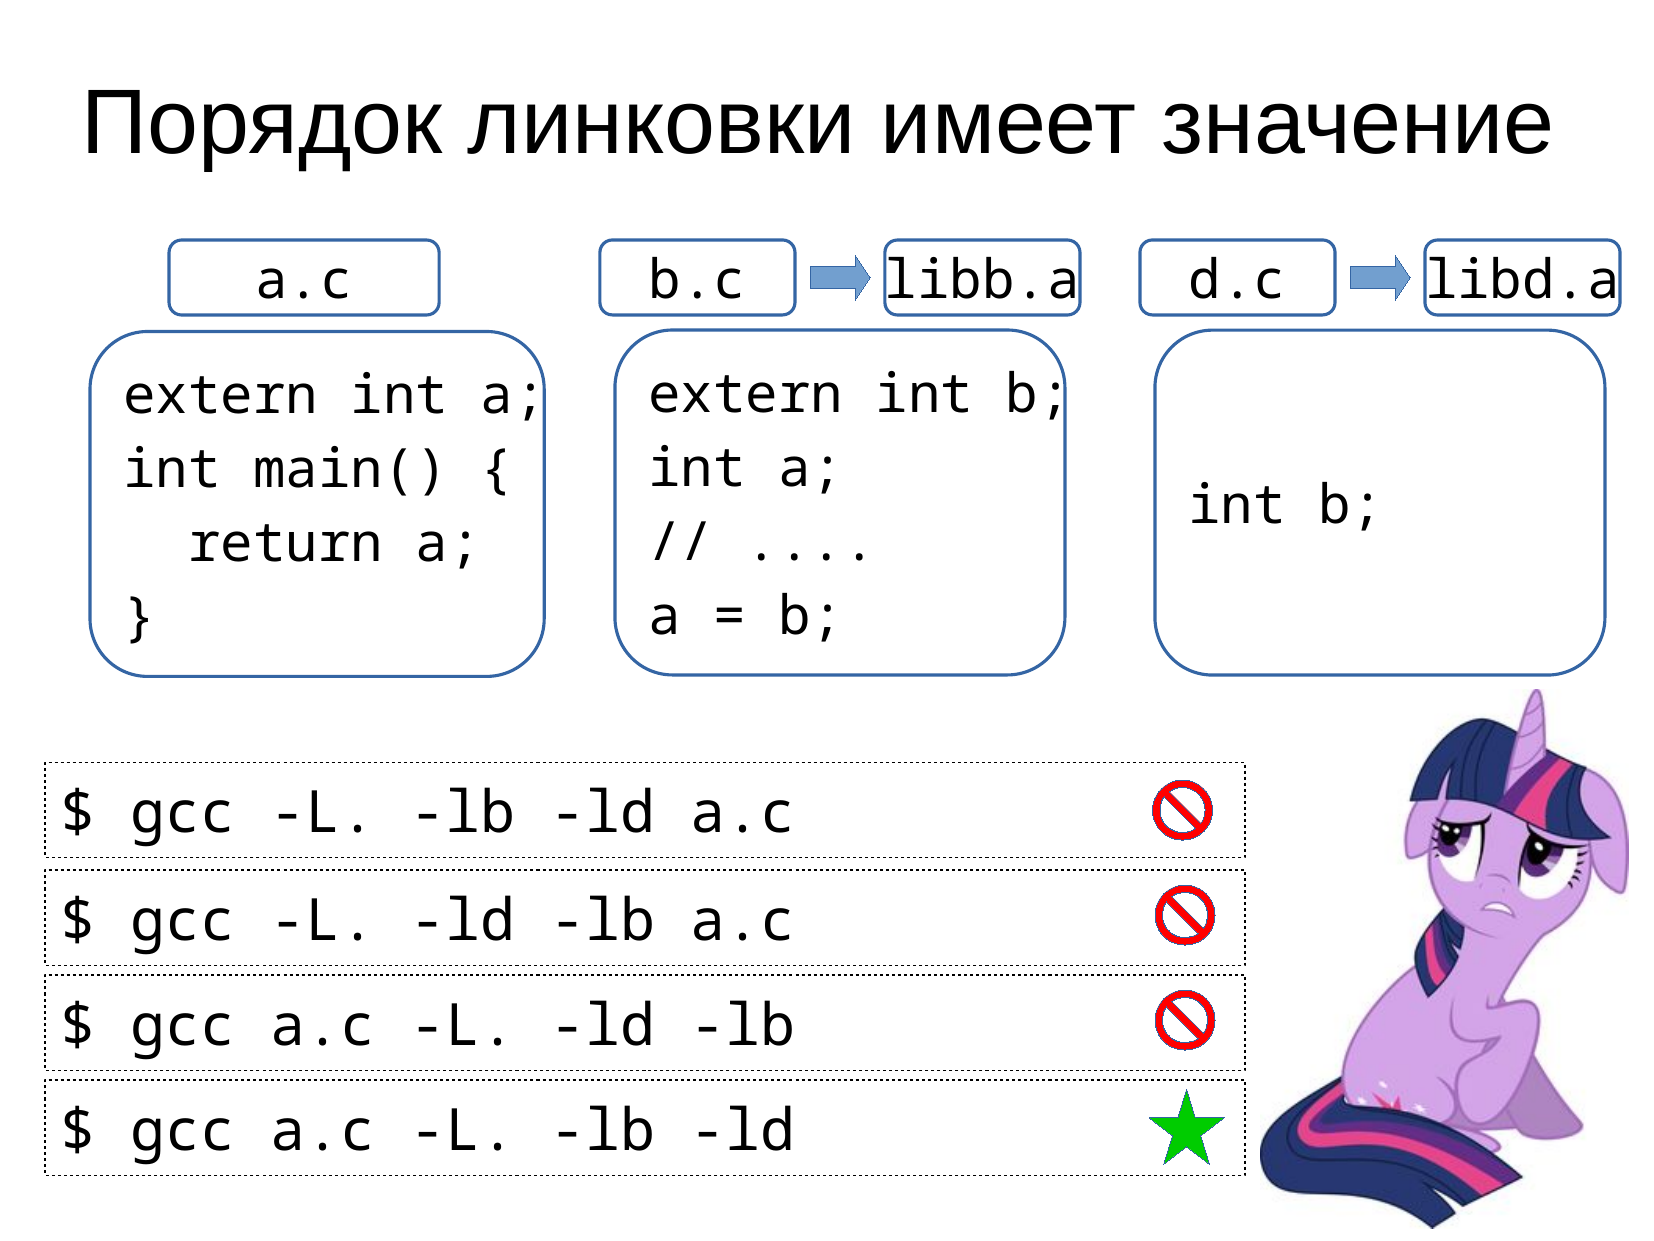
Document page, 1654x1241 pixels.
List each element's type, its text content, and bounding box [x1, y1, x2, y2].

text_box int b; [1154, 330, 1605, 676]
title Порядок линковки имеет значение [75, 17, 1564, 226]
text_box [1149, 1089, 1225, 1165]
text_box $ gcc -L. -ld -lb a.c [45, 870, 1246, 964]
text_box a.c [169, 240, 440, 316]
text_box [1155, 990, 1216, 1051]
text_box [1155, 885, 1216, 946]
text_box $ gcc a.c -L. -lb -ld [45, 1080, 1246, 1174]
text_box libb.a [884, 240, 1081, 316]
picture [1260, 689, 1629, 1229]
text_box [1152, 780, 1213, 841]
text_box $ gcc a.c -L. -ld -lb [45, 975, 1246, 1069]
text_box extern int a; int main() { return a; } [90, 331, 545, 677]
text_box b.c [599, 239, 796, 315]
text_box d.c [1139, 239, 1336, 315]
text_box extern int b; int a; // .... a = b; [614, 330, 1065, 675]
text_box [1350, 255, 1411, 301]
text_box $ gcc -L. -lb -ld a.c [45, 762, 1246, 857]
text_box [810, 255, 871, 301]
text_box libd.a [1424, 240, 1621, 316]
